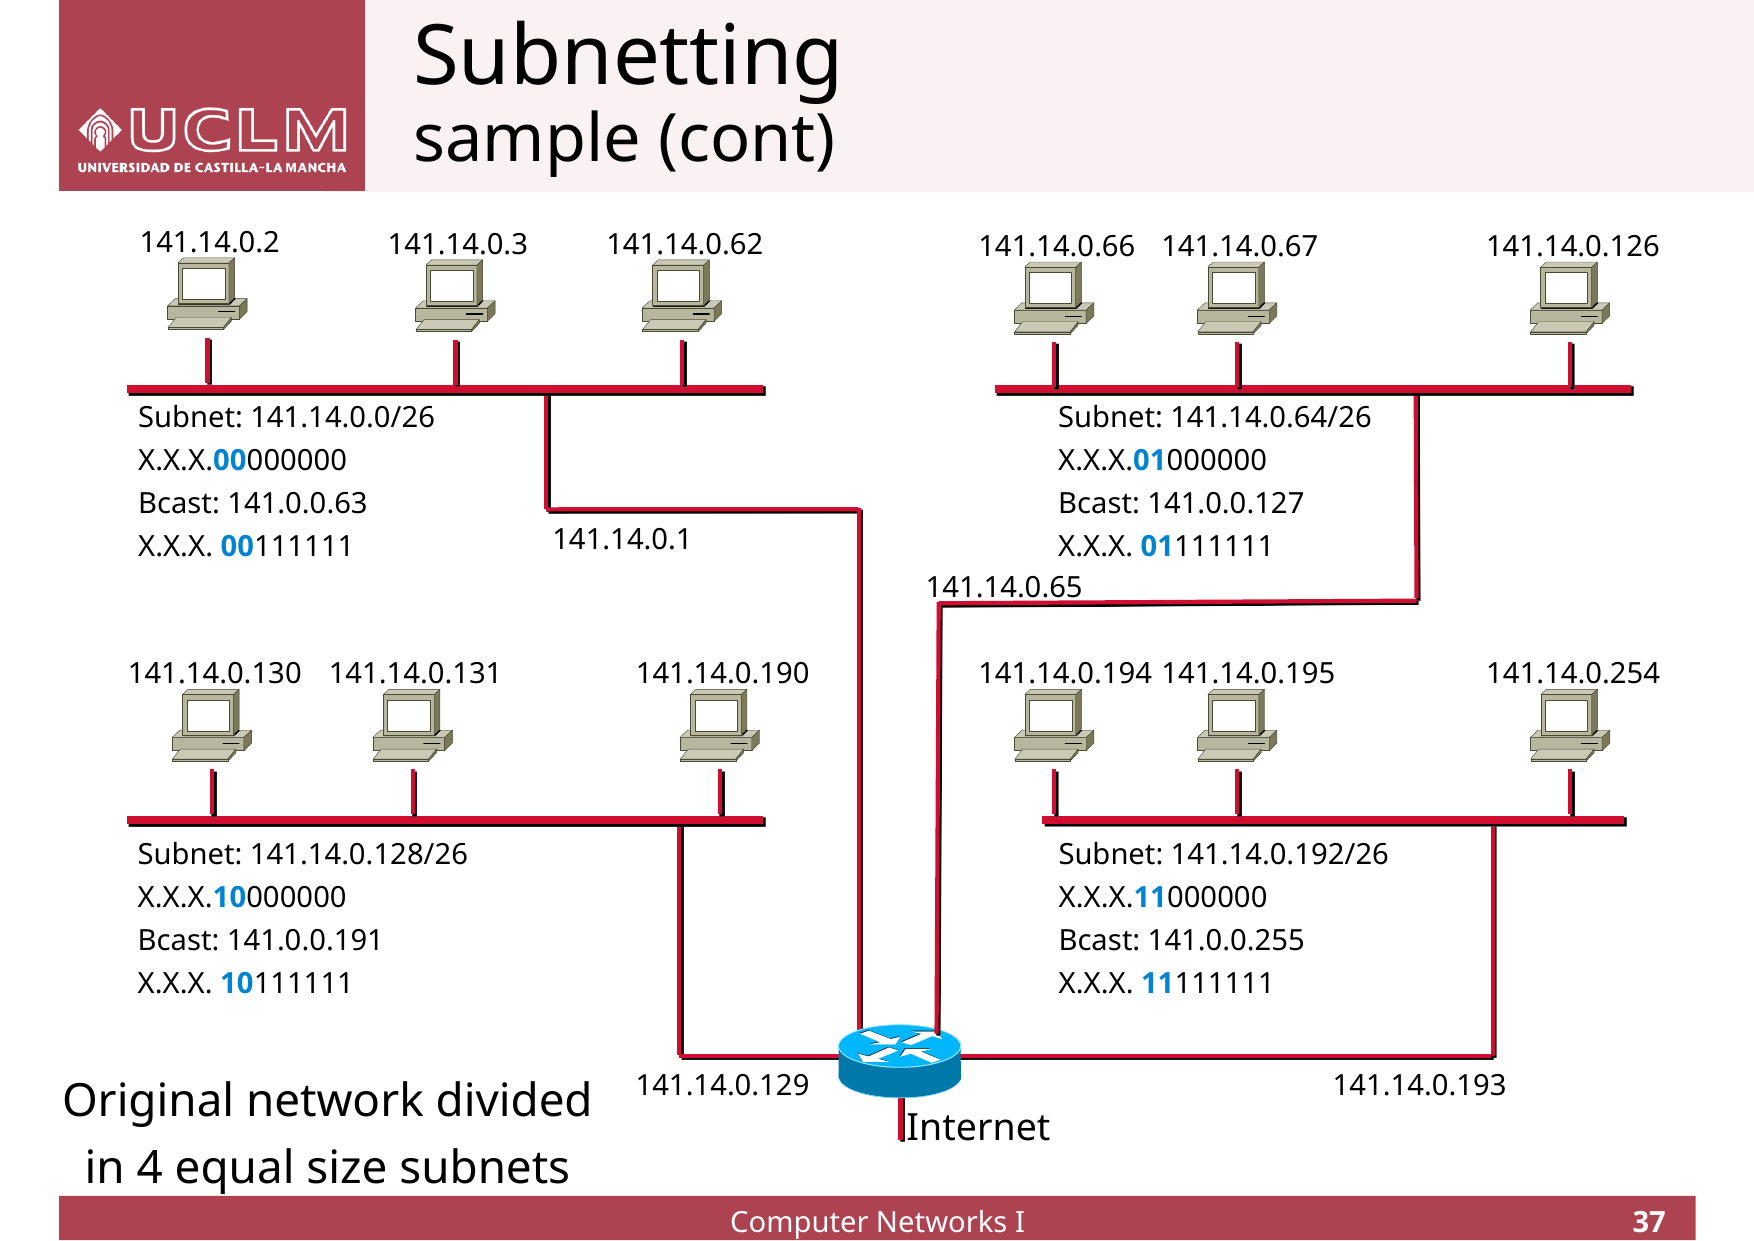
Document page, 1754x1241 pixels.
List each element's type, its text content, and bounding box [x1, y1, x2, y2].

picture [372, 688, 454, 762]
text_box 141.14.0.195 [1161, 649, 1330, 685]
picture [1013, 688, 1095, 762]
text_box 141.14.0.66 [978, 221, 1131, 258]
text_box Original network divided in 4 equal size subnets [62, 1062, 548, 1178]
text_box 141.14.0.190 [635, 649, 804, 685]
picture [1196, 261, 1278, 335]
text_box 141.14.0.129 [630, 1064, 815, 1100]
picture [167, 257, 248, 331]
text_box 141.14.0.254 [1486, 649, 1655, 685]
picture [1529, 261, 1611, 335]
text_box 141.14.0.3 [387, 219, 524, 255]
picture [59, 0, 365, 191]
picture [679, 688, 761, 762]
picture [415, 259, 496, 333]
text_box 141.14.0.194 [978, 649, 1147, 685]
text_box 141.14.0.67 [1161, 221, 1314, 258]
picture [1013, 261, 1095, 335]
text_box Subnet: 141.14.0.192/26 X.X.X.11000000 Bcast: 141.0.0.255 X.X.X. 11111111 [1058, 846, 1379, 985]
text_box 141.14.0.130 [127, 649, 297, 685]
picture [1196, 688, 1278, 762]
text_box Subnet: 141.14.0.64/26 X.X.X.01000000 Bcast: 141.0.0.127 X.X.X. 01111111 [1058, 409, 1379, 548]
picture [641, 259, 723, 333]
text_box 141.14.0.126 [1486, 221, 1655, 258]
text_box 141.14.0.65 [912, 566, 1097, 603]
text_box Subnet: 141.14.0.0/26 X.X.X.00000000 Bcast: 141.0.0.63 X.X.X. 00111111 [138, 409, 459, 548]
text_box 141.14.0.193 [1335, 1064, 1504, 1100]
text_box 141.14.0.131 [328, 649, 497, 685]
text_box 141.14.0.1 [538, 518, 707, 554]
text_box Internet [916, 1100, 1041, 1146]
title Subnetting sample (cont) [413, 0, 1667, 198]
picture [171, 688, 253, 762]
text_box 141.14.0.2 [139, 217, 276, 253]
text_box [838, 1024, 962, 1099]
text_box Subnet: 141.14.0.128/26 X.X.X.10000000 Bcast: 141.0.0.191 X.X.X. 10111111 [137, 846, 459, 985]
text_box 141.14.0.62 [606, 219, 759, 255]
picture [1529, 688, 1611, 762]
